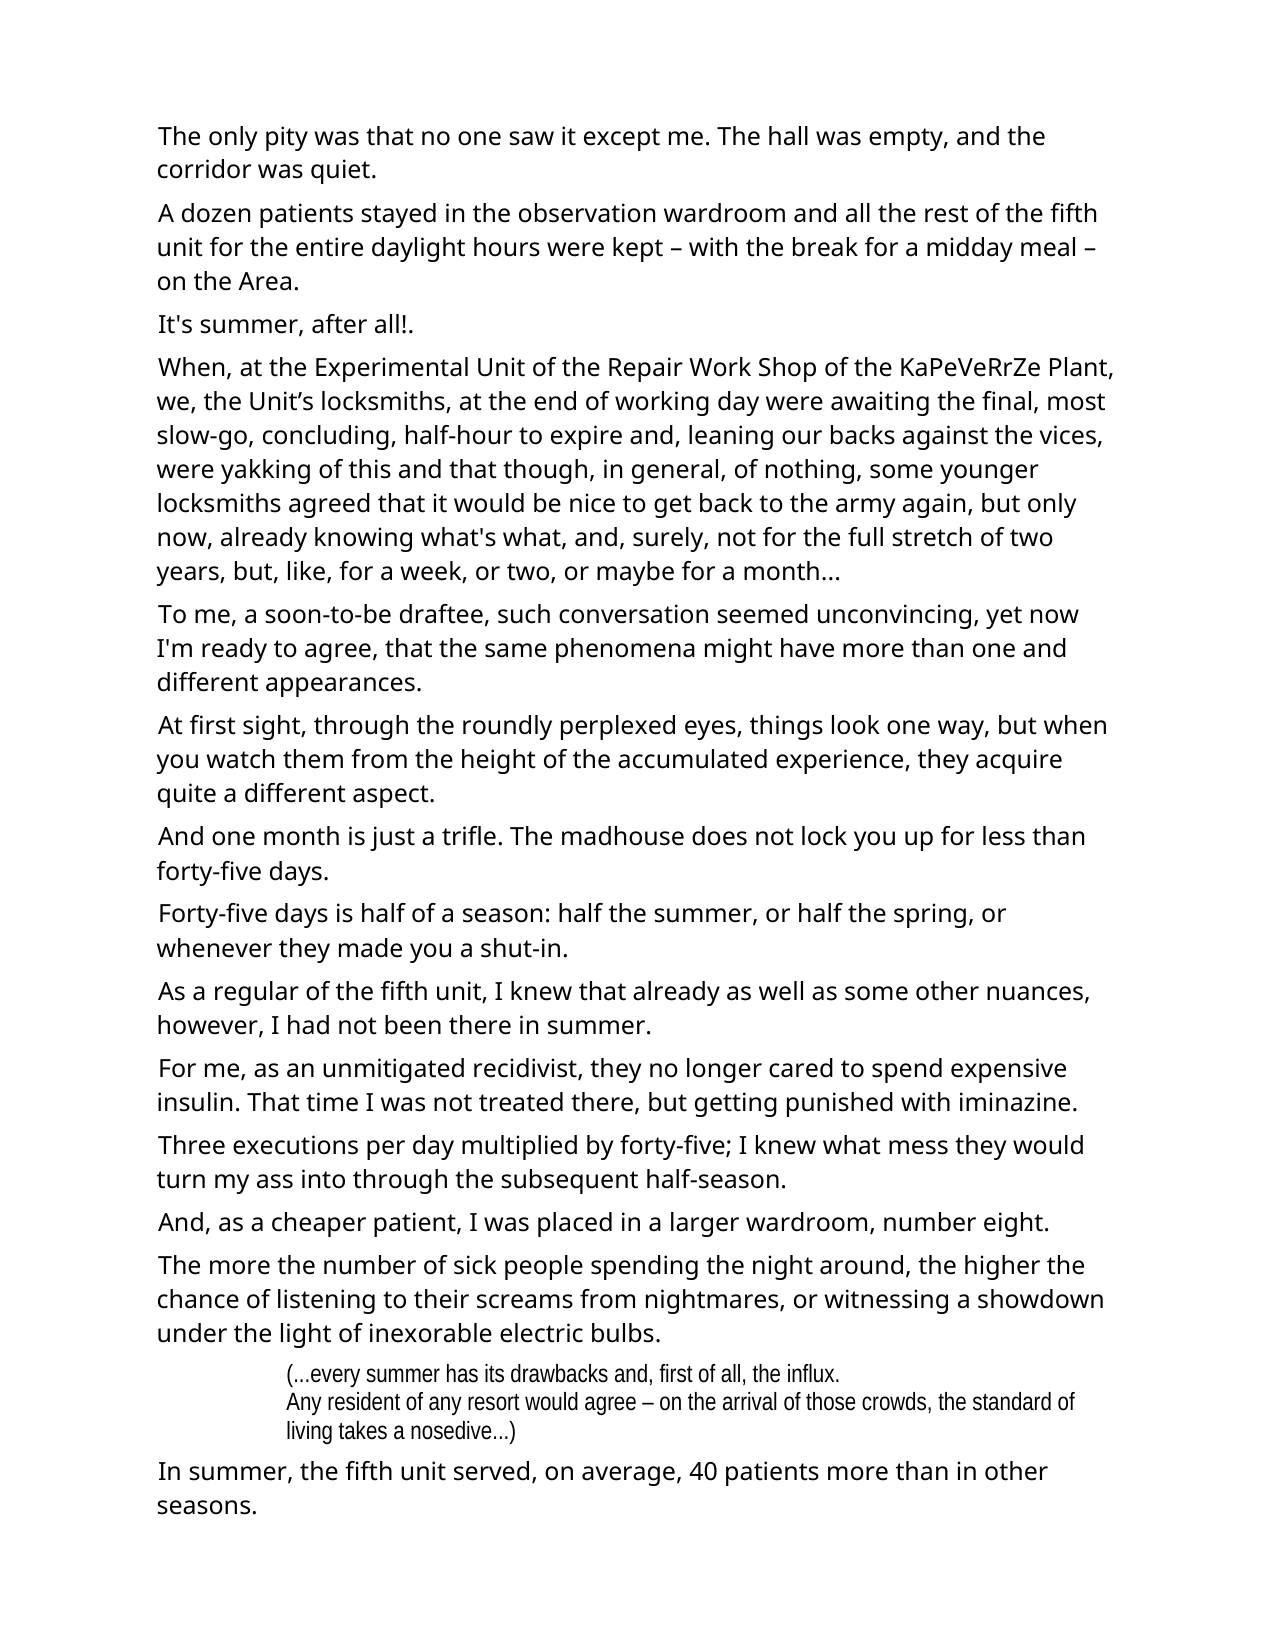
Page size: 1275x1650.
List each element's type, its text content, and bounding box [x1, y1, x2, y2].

text Three executions per day multiplied by forty-five; I knew what mess they would turn my ass into through the subsequent half-season. [156, 1127, 1118, 1196]
text And one month is just a trifle. The madhouse does not lock you up for less than forty-five days. [156, 819, 1118, 887]
text When, at the Experimental Unit of the Repair Work Shop of the KaPeVeRrZe Plant, we, the Unit’s locksmiths, at the end of working day were awaiting the final, most slow-go, concluding, half-hour to expire and, leaning our backs against the vices, were yakking of this and that though, in general, of nothing, some younger locksmiths agreed that it would be nice to get back to the army again, but only now, already knowing what's what, and, surely, not for the full stretch of two years, but, like, for a week, or two, or maybe for a month... [156, 349, 1118, 588]
text Forty-five days is half of a season: half the summer, or half the spring, or whenever they made you a shut-in. [156, 896, 1118, 964]
text At first sight, through the roundly perplexed eyes, things look one way, but when you watch them from the height of the accumulated experience, they acquire quite a different aspect. [156, 708, 1118, 810]
text It's summer, after all!. [156, 306, 1118, 340]
text In summer, the fifth unit served, on average, 40 patients more than in other seasons. [156, 1453, 1118, 1522]
text And, as a cheaper patient, I was placed in a larger wardroom, number eight. [156, 1204, 1118, 1238]
text The more the number of sick people spending the night around, the higher the chance of listening to their screams from nightmares, or witnessing a showdown under the light of inexorable electric bulbs. [156, 1247, 1118, 1350]
list Any resident of any resort would agree – on the arrival of those crowds, the standard of living takes a nosedive...) [286, 1387, 1118, 1444]
text The only pity was that no one saw it except me. The hall was empty, and the corridor was quiet. [156, 118, 1118, 186]
list (...every summer has its drawbacks and, first of all, the influx. [286, 1359, 1118, 1387]
text A dozen patients stayed in the observation wardroom and all the rest of the fifth unit for the entire daylight hours were kept – with the break for a midday meal – on the Area. [156, 195, 1118, 297]
text For me, as an unmitigated recidivist, they no longer cared to spend expensive insulin. That time I was not treated there, but getting punished with iminazine. [156, 1050, 1118, 1118]
text As a regular of the fifth unit, I knew that already as well as some other nuances, however, I had not been there in summer. [156, 973, 1118, 1041]
text To me, a soon-to-be draftee, such conversation seemed unconvincing, yet now I'm ready to agree, that the same phenomena might have more than one and different appearances. [156, 597, 1118, 699]
